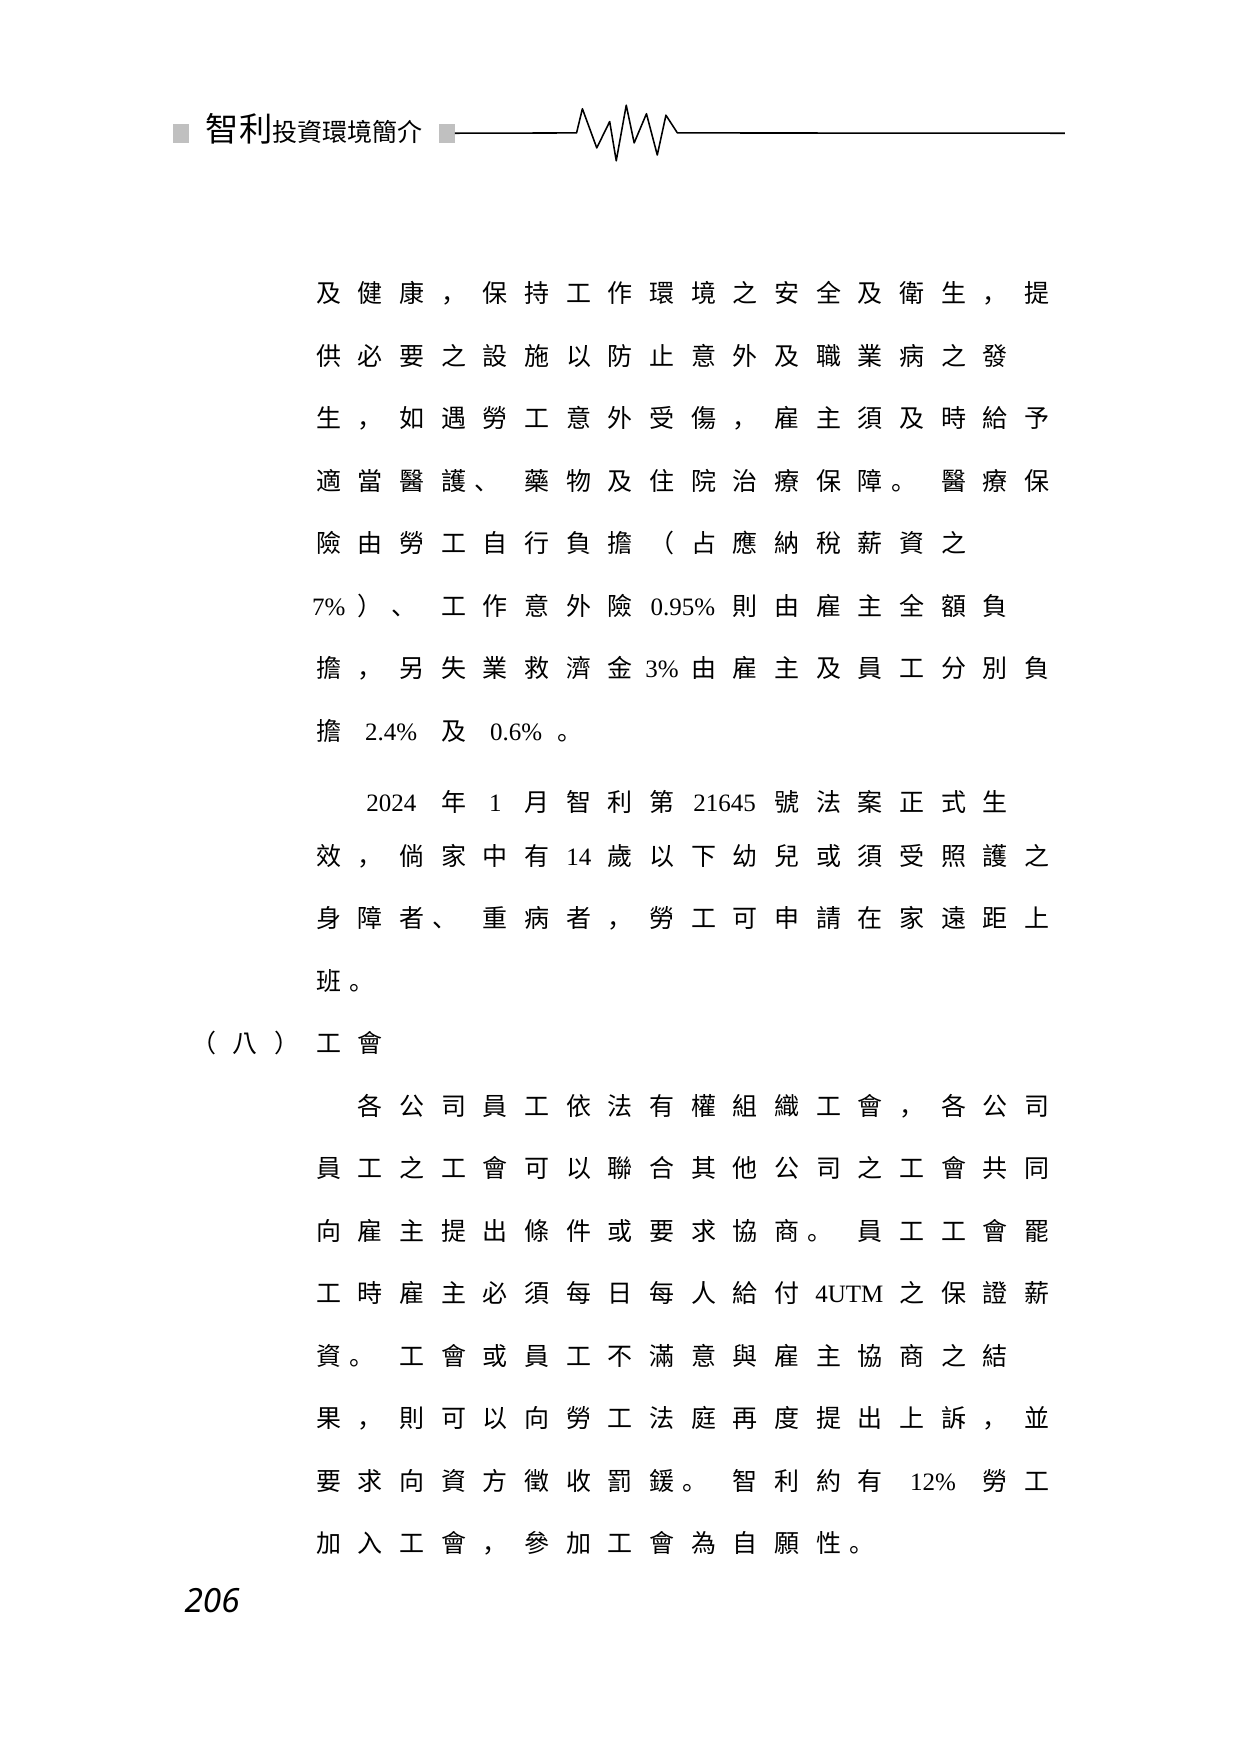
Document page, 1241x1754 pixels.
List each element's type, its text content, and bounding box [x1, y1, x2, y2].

text （八）工會 [183, 1000, 1058, 1063]
text 2024年1月智利第21645號法案正式生效，倘家中有14歲以下幼兒或須受照護之身障者、重病者，勞工可申請在家遠距上班。 [281, 750, 1058, 1000]
text 各公司員工依法有權組織工會，各公司員工之工會可以聯合其他公司之工會共同向雇主提出條件或要求協商。員工工會罷工時雇主必須每日每人給付4UTM之保證薪資。工會或員工不滿意與雇主協商之結果，則可以向勞工法庭再度提出上訴，並要求向資方徵收罰鍰。智利約有12%勞工加入工會，參加工會為自願性。 [281, 1063, 1058, 1563]
text 及健康，保持工作環境之安全及衛生，提供必要之設施以防止意外及職業病之發生，如遇勞工意外受傷，雇主須及時給予適當醫護、藥物及住院治療保障。醫療保險由勞工自行負擔（占應納稅薪資之7%）、工作意外險0.95%則由雇主全額負擔，另失業救濟金3%由雇主及員工分別負擔2.4%及0.6%。 [281, 250, 1058, 750]
